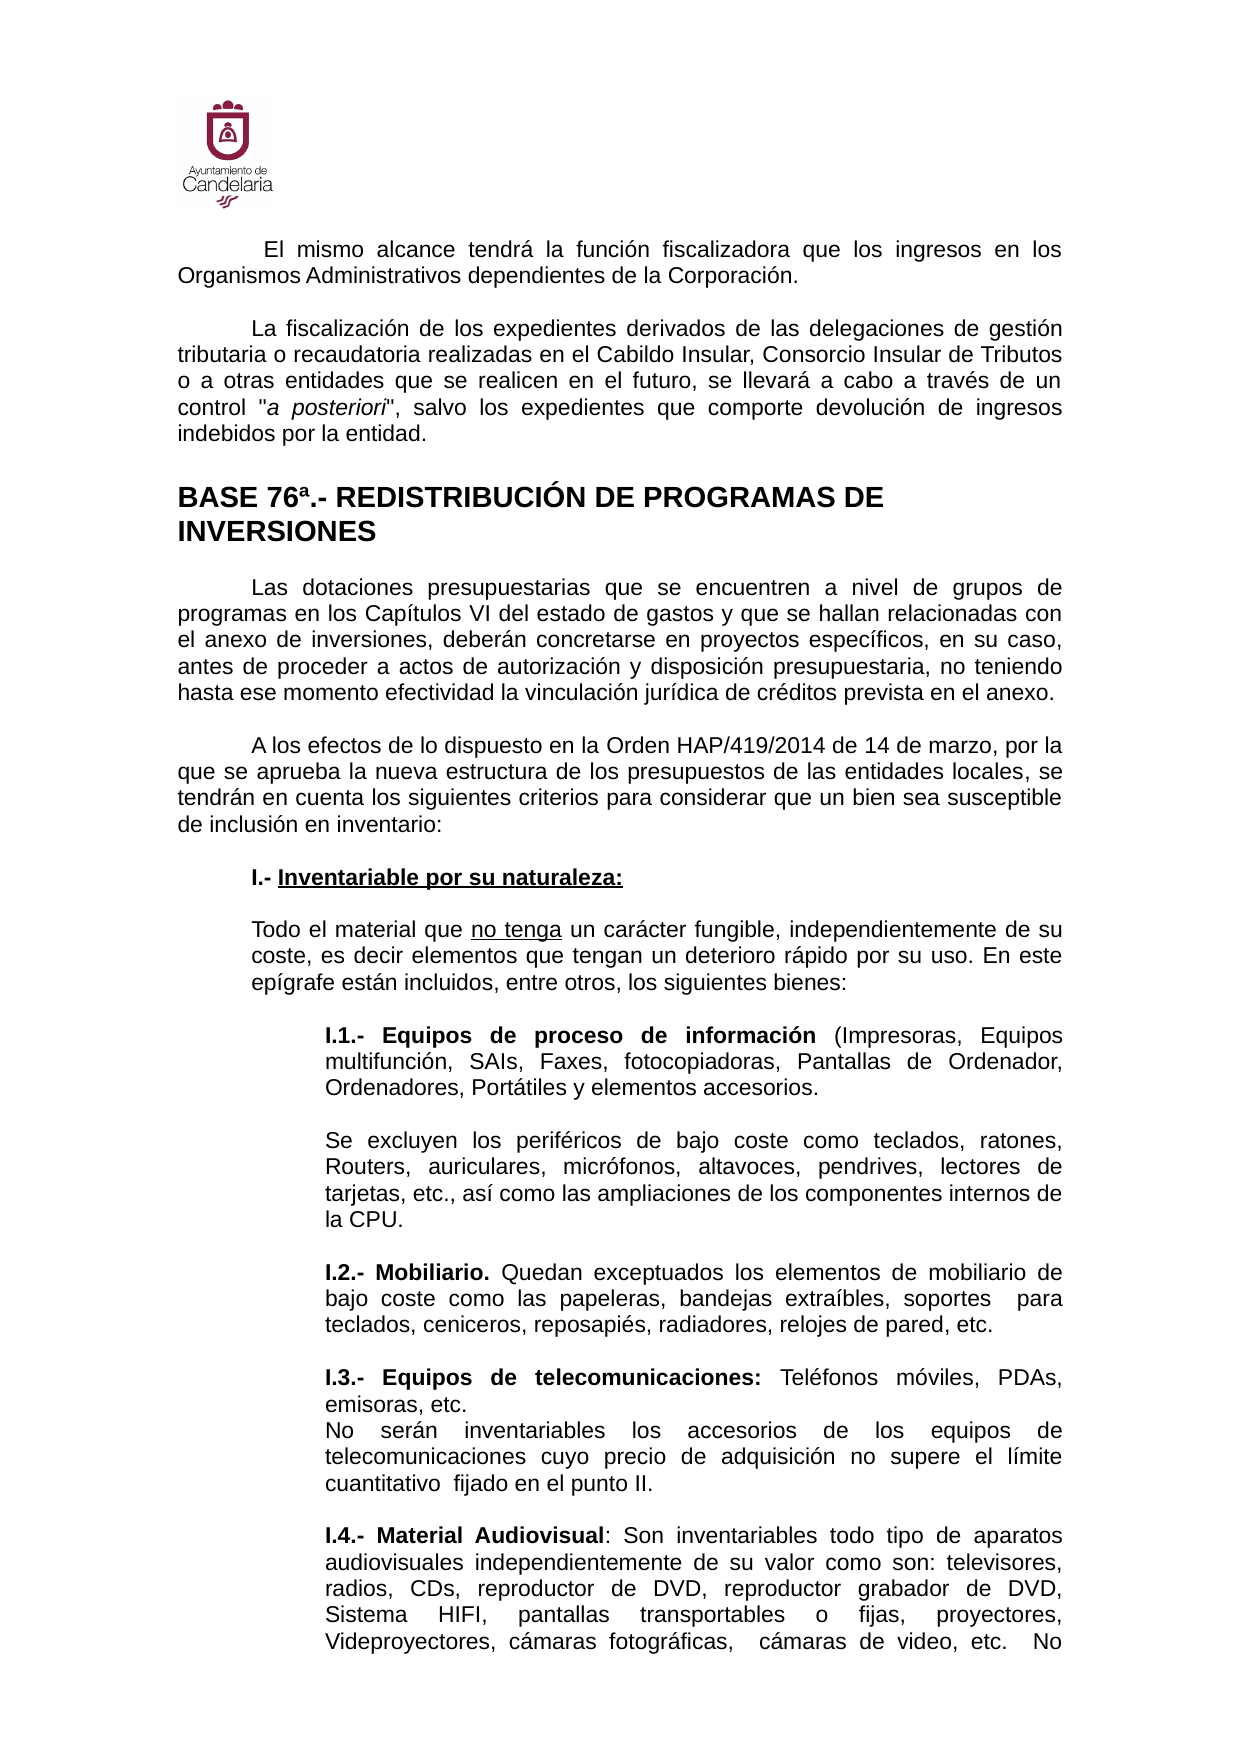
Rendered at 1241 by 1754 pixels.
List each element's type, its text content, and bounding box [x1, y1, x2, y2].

text I.2.- Mobiliario. Quedan exceptuados los elementos de mobiliario de bajo coste como las papeleras, bandejas extraíbles, soportes para teclados, ceniceros, reposapiés, radiadores, relojes de pared, etc. [325, 1259, 1063, 1338]
text I.1.- Equipos de proceso de información (Impresoras, Equipos multifunción, SAIs, Faxes, fotocopiadoras, Pantallas de Ordenador, Ordenadores, Portátiles y elementos accesorios. [325, 1022, 1063, 1101]
text La fiscalización de los expedientes derivados de las delegaciones de gestión tributaria o recaudatoria realizadas en el Cabildo Insular, Consorcio Insular de Tributos o a otras entidades que se realicen en el futuro, se llevará a cabo a través de un control "a posteriori", salvo los expedientes que comporte devolución de ingresos indebidos por la entidad. [177, 315, 1063, 447]
text Todo el material que no tenga un carácter fungible, independientemente de su coste, es decir elementos que tengan un deterioro rápido por su uso. En este epígrafe están incluidos, entre otros, los siguientes bienes: [251, 916, 1063, 995]
text A los efectos de lo dispuesto en la Orden HAP/419/2014 de 14 de marzo, por la que se aprueba la nueva estructura de los presupuestos de las entidades locales, se tendrán en cuenta los siguientes criterios para considerar que un bien sea susceptible de inclusión en inventario: [177, 732, 1063, 837]
text Se excluyen los periféricos de bajo coste como teclados, ratones, Routers, auriculares, micrófonos, altavoces, pendrives, lectores de tarjetas, etc., así como las ampliaciones de los componentes internos de la CPU. [325, 1127, 1063, 1232]
text El mismo alcance tendrá la función fiscalizadora que los ingresos en los Organismos Administrativos dependientes de la Corporación. [177, 236, 1063, 288]
subtitle BASE 76ª.- REDISTRIBUCIÓN DE PROGRAMAS DE INVERSIONES [177, 480, 1063, 547]
text I.- Inventariable por su naturaleza: [251, 863, 1063, 890]
text No serán inventariables los accesorios de los equipos de telecomunicaciones cuyo precio de adquisición no supere el límite cuantitativo fijado en el punto II. [325, 1417, 1063, 1496]
text Las dotaciones presupuestarias que se encuentren a nivel de grupos de programas en los Capítulos VI del estado de gastos y que se hallan relacionadas con el anexo de inversiones, deberán concretarse en proyectos específicos, en su caso, antes de proceder a actos de autorización y disposición presupuestaria, no teniendo hasta ese momento efectividad la vinculación jurídica de créditos prevista en el anexo. [177, 573, 1063, 705]
text I.3.- Equipos de telecomunicaciones: Teléfonos móviles, PDAs, emisoras, etc. [325, 1364, 1063, 1417]
text I.4.- Material Audiovisual: Son inventariables todo tipo de aparatos audiovisuales independientemente de su valor como son: televisores, radios, CDs, reproductor de DVD, reproductor grabador de DVD, Sistema HIFI, pantallas transportables o fijas, proyectores, Videproyectores, cámaras fotográficas, cámaras de video, etc. No [325, 1522, 1063, 1654]
